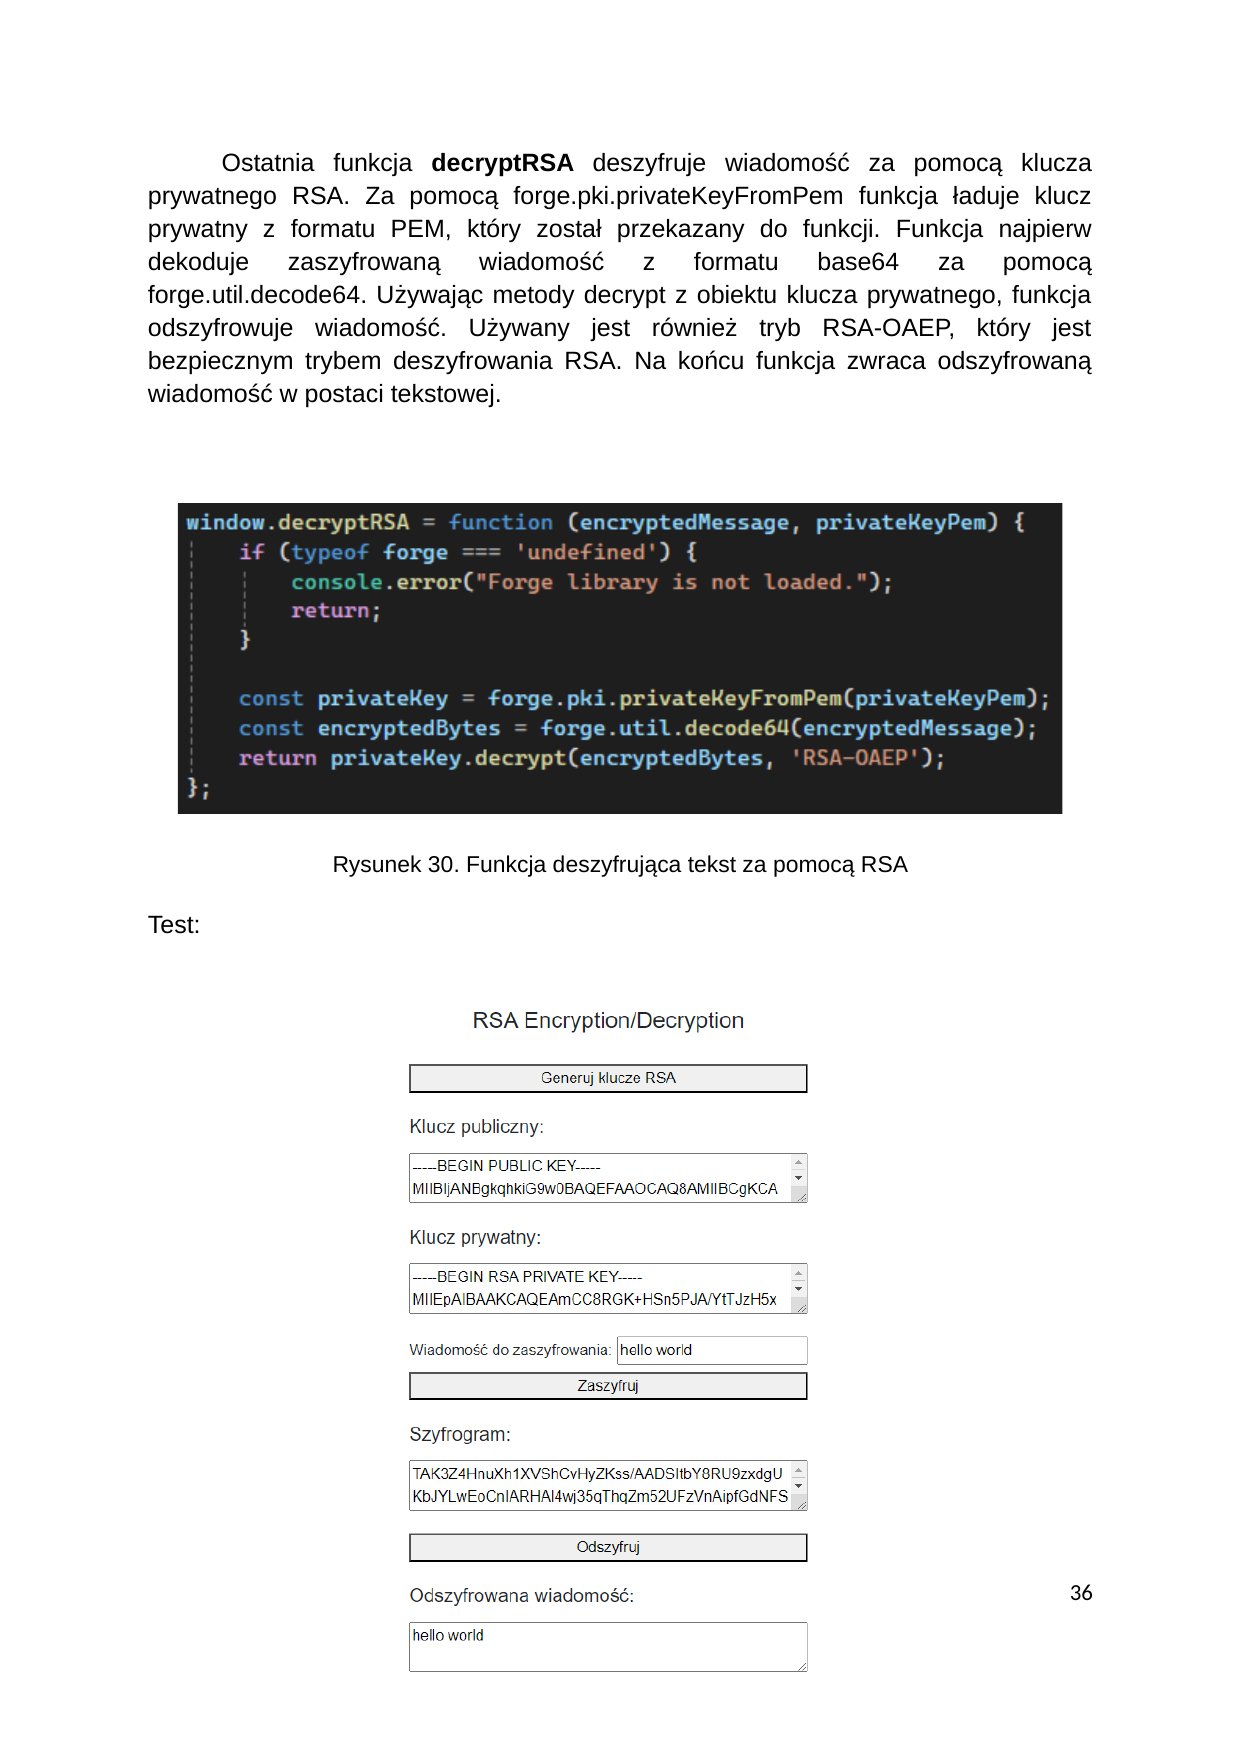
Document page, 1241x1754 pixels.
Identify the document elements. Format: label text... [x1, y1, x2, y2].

picture [177, 503, 1063, 814]
text Test: [148, 910, 1093, 939]
picture [355, 972, 885, 1701]
text Ostatnia funkcja decryptRSA deszyfruje wiadomość za pomocą klucza prywatnego RSA. Za pomocą forge.pki.privateKeyFromPem funkcja ładuje klucz prywatny z formatu PEM, który został przekazany do funkcji. Funkcja najpierw dekoduje zaszyfrowaną wiadomość z formatu base64 za pomocą forge.util.decode64. Używając metody decrypt z obiektu klucza prywatnego, funkcja odszyfrowuje wiadomość. Używany jest również tryb RSA-OAEP, który jest bezpiecznym trybem deszyfrowania RSA. Na końcu funkcja zwraca odszyfrowaną wiadomość w postaci tekstowej. [148, 148, 1093, 407]
text Rysunek 30. Funkcja deszyfrująca tekst za pomocą RSA [148, 814, 1093, 877]
